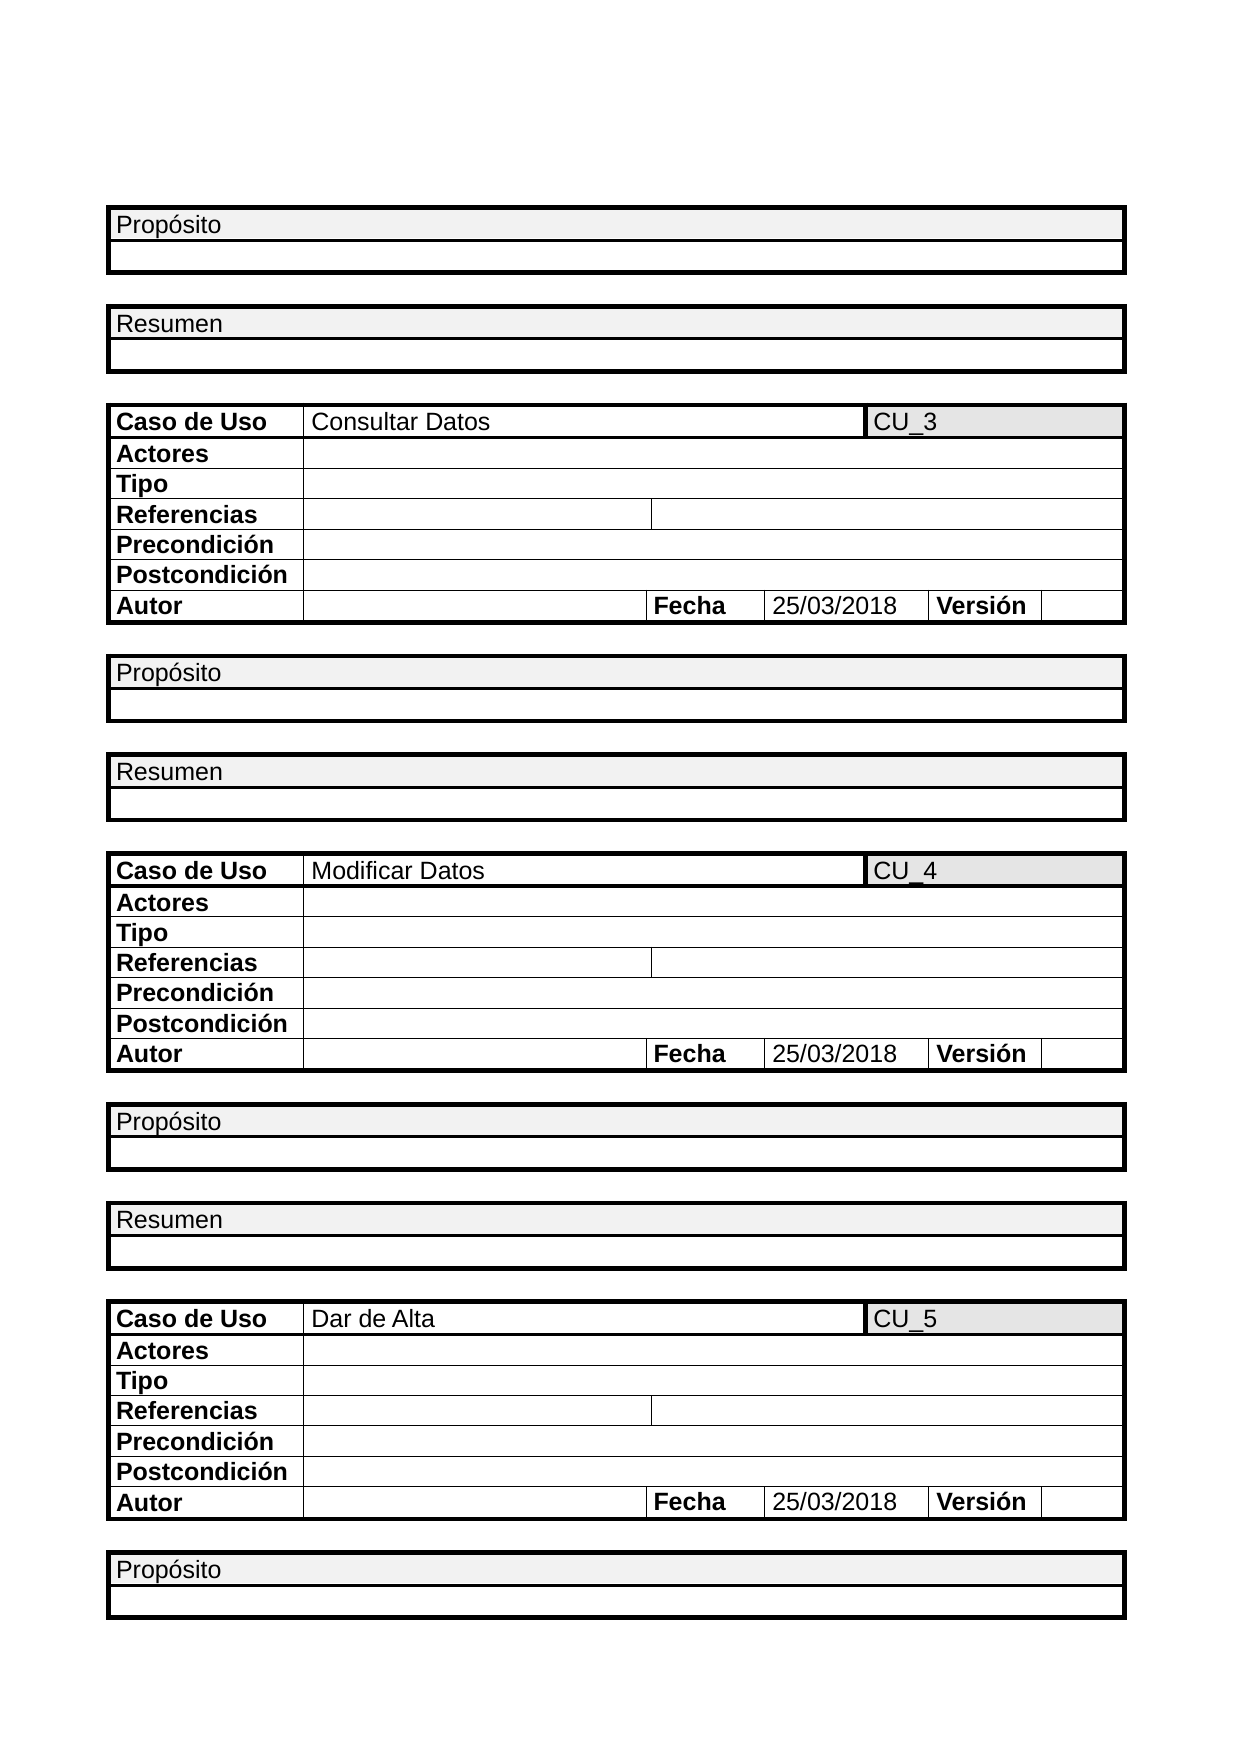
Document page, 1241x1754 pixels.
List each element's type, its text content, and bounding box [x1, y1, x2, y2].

table_header Propósito [111, 1107, 1122, 1135]
table_cell [304, 1009, 1122, 1038]
table_header Caso de Uso [111, 856, 303, 884]
table_header Dar de Alta [304, 1304, 863, 1333]
table_cell Tipo [111, 917, 303, 947]
table_cell [304, 469, 1122, 498]
table_header Caso de Uso [111, 407, 303, 436]
table_cell Precondición [111, 530, 303, 559]
table_cell [304, 591, 646, 620]
table_cell [652, 499, 1122, 529]
table_cell Versión [929, 1487, 1041, 1517]
table_cell [111, 1587, 1122, 1615]
table_cell [111, 690, 1122, 719]
table_cell [304, 948, 651, 977]
table_cell [111, 1237, 1122, 1266]
table_cell [111, 789, 1122, 817]
table_header Propósito [111, 210, 1122, 238]
table_cell [304, 1457, 1122, 1486]
table_header Consultar Datos [304, 407, 863, 436]
table_cell [304, 1039, 646, 1068]
table_header CU_5 [868, 1304, 1122, 1333]
table_cell Actores [111, 888, 303, 916]
table_header CU_4 [868, 856, 1122, 884]
table_cell 25/03/2018 [765, 1487, 928, 1517]
table_cell [111, 242, 1122, 270]
table_cell Postcondición [111, 560, 303, 589]
table_cell [304, 499, 651, 529]
table_cell [1042, 591, 1122, 620]
table_cell [111, 340, 1122, 369]
table_cell [304, 1426, 1122, 1456]
table_cell 25/03/2018 [765, 1039, 928, 1068]
table_cell Fecha [647, 1487, 764, 1517]
table_header Resumen [111, 757, 1122, 786]
table_cell [652, 948, 1122, 977]
table_cell Actores [111, 439, 303, 468]
table_cell Actores [111, 1336, 303, 1364]
table_cell Postcondición [111, 1457, 303, 1486]
table_cell [304, 439, 1122, 468]
table_cell [111, 1138, 1122, 1167]
table_header Propósito [111, 658, 1122, 687]
table_header Modificar Datos [304, 856, 863, 884]
table_cell [304, 1336, 1122, 1364]
table_cell Versión [929, 1039, 1041, 1068]
table_header Resumen [111, 1205, 1122, 1234]
table_cell [304, 1366, 1122, 1395]
table_cell Tipo [111, 1366, 303, 1395]
table_cell [304, 1487, 646, 1517]
table_cell Autor [111, 591, 303, 620]
table_cell Precondición [111, 978, 303, 1007]
table_cell Fecha [647, 591, 764, 620]
table_cell [304, 917, 1122, 947]
table_header Propósito [111, 1555, 1122, 1583]
table_cell Referencias [111, 948, 303, 977]
table_cell [1042, 1039, 1122, 1068]
table_cell Autor [111, 1487, 303, 1517]
table_header Caso de Uso [111, 1304, 303, 1333]
table_cell Tipo [111, 469, 303, 498]
table_cell [304, 1396, 651, 1425]
table_header CU_3 [868, 407, 1122, 436]
table_cell Precondición [111, 1426, 303, 1456]
table_cell [1042, 1487, 1122, 1517]
table_cell Fecha [647, 1039, 764, 1068]
table_cell Postcondición [111, 1009, 303, 1038]
table_cell [652, 1396, 1122, 1425]
table_header Resumen [111, 309, 1122, 337]
table_cell [304, 560, 1122, 589]
table_cell 25/03/2018 [765, 591, 928, 620]
table_cell Versión [929, 591, 1041, 620]
table_cell [304, 530, 1122, 559]
table_cell [304, 978, 1122, 1007]
table_cell Referencias [111, 499, 303, 529]
table_cell Autor [111, 1039, 303, 1068]
table_cell Referencias [111, 1396, 303, 1425]
table_cell [304, 888, 1122, 916]
